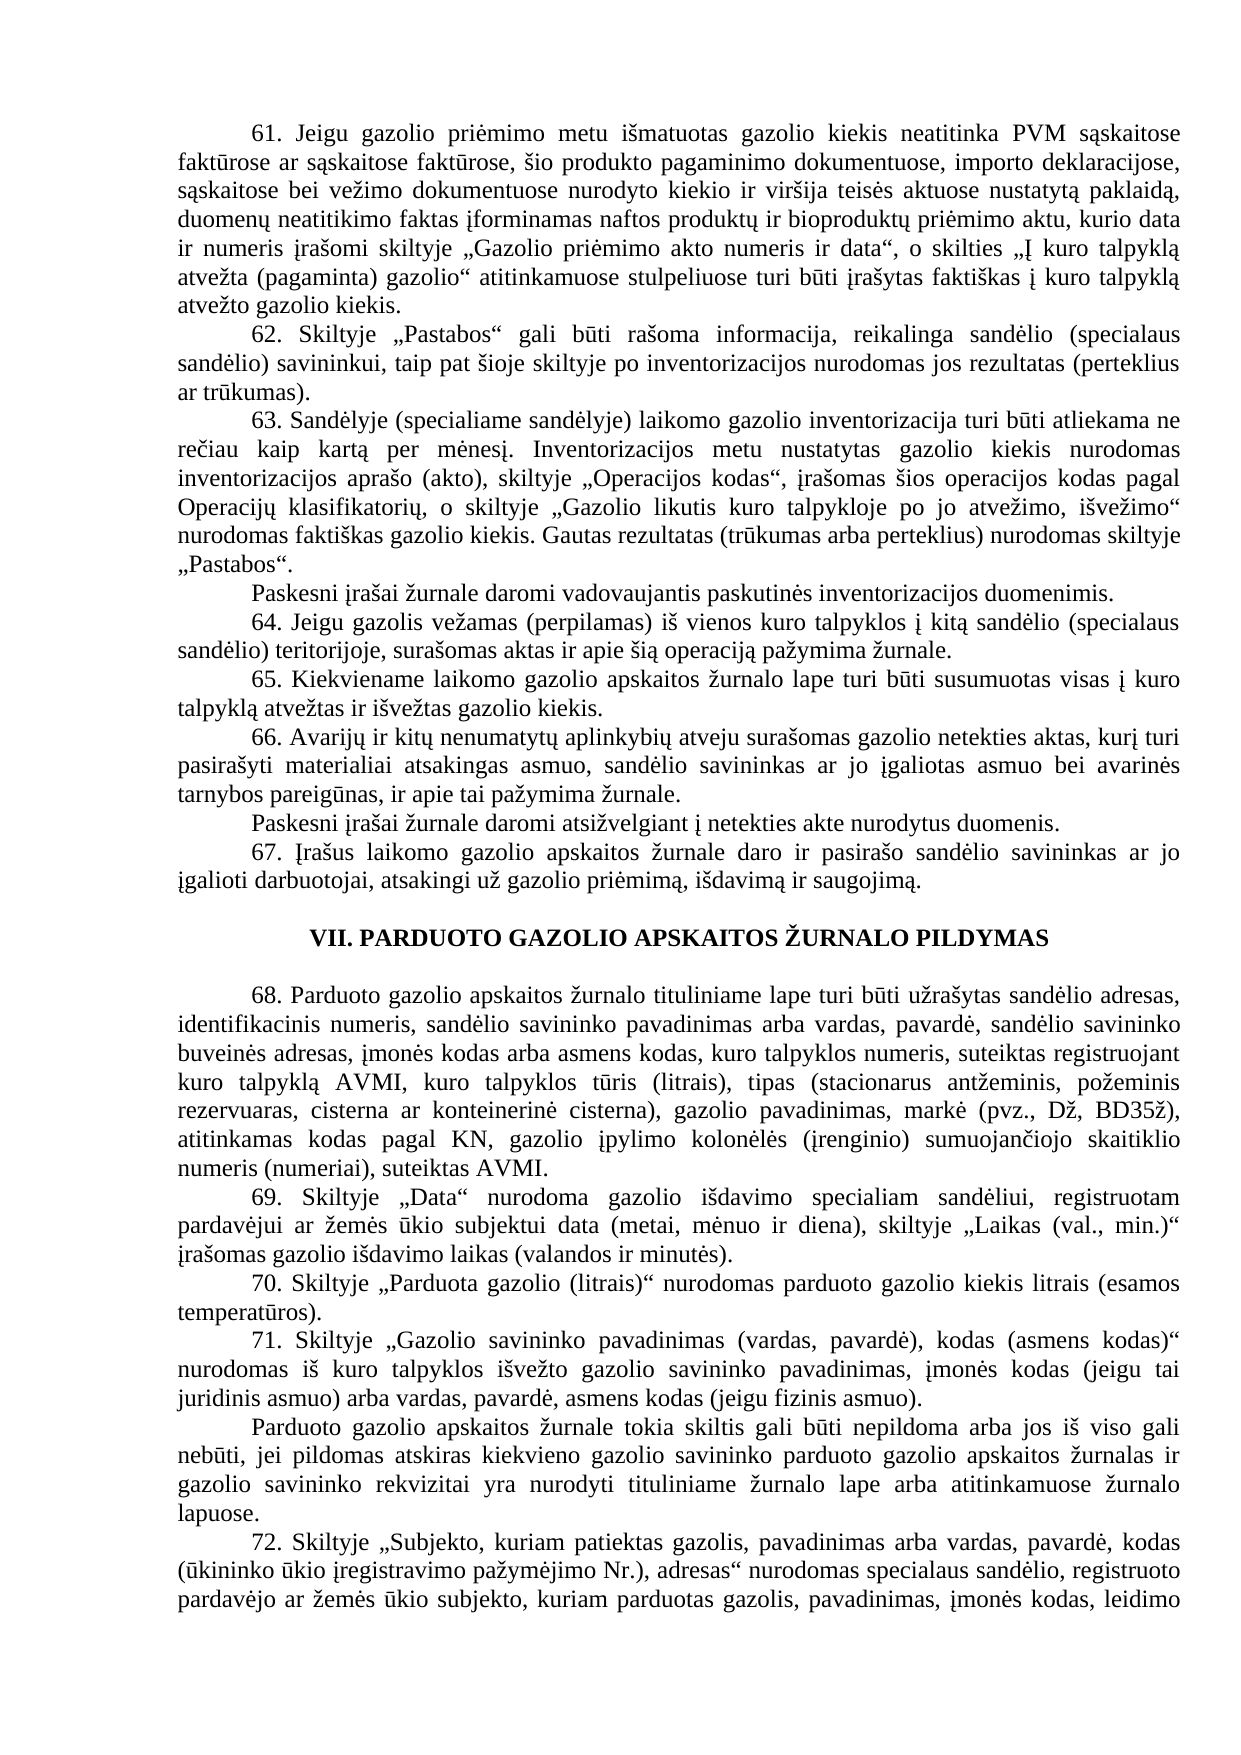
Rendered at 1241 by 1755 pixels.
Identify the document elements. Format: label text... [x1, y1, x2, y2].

text 65. Kiekviename laikomo gazolio apskaitos žurnalo lape turi būti susumuotas visas į kuro talpyklą atvežtas ir išvežtas gazolio kiekis. [177, 664, 1181, 722]
text 67. Įrašus laikomo gazolio apskaitos žurnale daro ir pasirašo sandėlio savininkas ar jo įgalioti darbuotojai, atsakingi už gazolio priėmimą, išdavimą ir saugojimą. [177, 837, 1181, 894]
text Parduoto gazolio apskaitos žurnale tokia skiltis gali būti nepildoma arba jos iš viso gali nebūti, jei pildomas atskiras kiekvieno gazolio savininko parduoto gazolio apskaitos žurnalas ir gazolio savininko rekvizitai yra nurodyti tituliniame žurnalo lape arba atitinkamuose žurnalo lapuose. [177, 1412, 1181, 1527]
text 64. Jeigu gazolis vežamas (perpilamas) iš vienos kuro talpyklos į kitą sandėlio (specialaus sandėlio) teritorijoje, surašomas aktas ir apie šią operaciją pažymima žurnale. [177, 607, 1181, 664]
text Paskesni įrašai žurnale daromi atsižvelgiant į netekties akte nurodytus duomenis. [177, 808, 1181, 837]
text 61. Jeigu gazolio priėmimo metu išmatuotas gazolio kiekis neatitinka PVM sąskaitose faktūrose ar sąskaitose faktūrose, šio produkto pagaminimo dokumentuose, importo deklaracijose, sąskaitose bei vežimo dokumentuose nurodyto kiekio ir viršija teisės aktuose nustatytą paklaidą, duomenų neatitikimo faktas įforminamas naftos produktų ir bioproduktų priėmimo aktu, kurio data ir numeris įrašomi skiltyje „Gazolio priėmimo akto numeris ir data“, o skilties „Į kuro talpyklą atvežta (pagaminta) gazolio“ atitinkamuose stulpeliuose turi būti įrašytas faktiškas į kuro talpyklą atvežto gazolio kiekis. [177, 118, 1181, 319]
text 66. Avarijų ir kitų nenumatytų aplinkybių atveju surašomas gazolio netekties aktas, kurį turi pasirašyti materialiai atsakingas asmuo, sandėlio savininkas ar jo įgaliotas asmuo bei avarinės tarnybos pareigūnas, ir apie tai pažymima žurnale. [177, 722, 1181, 808]
text Paskesni įrašai žurnale daromi vadovaujantis paskutinės inventorizacijos duomenimis. [177, 578, 1181, 607]
text 70. Skiltyje „Parduota gazolio (litrais)“ nurodomas parduoto gazolio kiekis litrais (esamos temperatūros). [177, 1268, 1181, 1326]
text 62. Skiltyje „Pastabos“ gali būti rašoma informacija, reikalinga sandėlio (specialaus sandėlio) savininkui, taip pat šioje skiltyje po inventorizacijos nurodomas jos rezultatas (perteklius ar trūkumas). [177, 319, 1181, 406]
text 71. Skiltyje „Gazolio savininko pavadinimas (vardas, pavardė), kodas (asmens kodas)“ nurodomas iš kuro talpyklos išvežto gazolio savininko pavadinimas, įmonės kodas (jeigu tai juridinis asmuo) arba vardas, pavardė, asmens kodas (jeigu fizinis asmuo). [177, 1326, 1181, 1412]
text VII. PARDUOTO GAZOLIO APSKAITOS ŽURNALO PILDYMAS [177, 923, 1181, 952]
text 72. Skiltyje „Subjekto, kuriam patiektas gazolis, pavadinimas arba vardas, pavardė, kodas (ūkininko ūkio įregistravimo pažymėjimo Nr.), adresas“ nurodomas specialaus sandėlio, registruoto pardavėjo ar žemės ūkio subjekto, kuriam parduotas gazolis, pavadinimas, įmonės kodas, leidimo [177, 1527, 1181, 1613]
text 68. Parduoto gazolio apskaitos žurnalo tituliniame lape turi būti užrašytas sandėlio adresas, identifikacinis numeris, sandėlio savininko pavadinimas arba vardas, pavardė, sandėlio savininko buveinės adresas, įmonės kodas arba asmens kodas, kuro talpyklos numeris, suteiktas registruojant kuro talpyklą AVMI, kuro talpyklos tūris (litrais), tipas (stacionarus antžeminis, požeminis rezervuaras, cisterna ar konteinerinė cisterna), gazolio pavadinimas, markė (pvz., Dž, BD35ž), atitinkamas kodas pagal KN, gazolio įpylimo kolonėlės (įrenginio) sumuojančiojo skaitiklio numeris (numeriai), suteiktas AVMI. [177, 981, 1181, 1182]
text 63. Sandėlyje (specialiame sandėlyje) laikomo gazolio inventorizacija turi būti atliekama ne rečiau kaip kartą per mėnesį. Inventorizacijos metu nustatytas gazolio kiekis nurodomas inventorizacijos aprašo (akto), skiltyje „Operacijos kodas“, įrašomas šios operacijos kodas pagal Operacijų klasifikatorių, o skiltyje „Gazolio likutis kuro talpykloje po jo atvežimo, išvežimo“ nurodomas faktiškas gazolio kiekis. Gautas rezultatas (trūkumas arba perteklius) nurodomas skiltyje „Pastabos“. [177, 406, 1181, 578]
text 69. Skiltyje „Data“ nurodoma gazolio išdavimo specialiam sandėliui, registruotam pardavėjui ar žemės ūkio subjektui data (metai, mėnuo ir diena), skiltyje „Laikas (val., min.)“ įrašomas gazolio išdavimo laikas (valandos ir minutės). [177, 1182, 1181, 1268]
